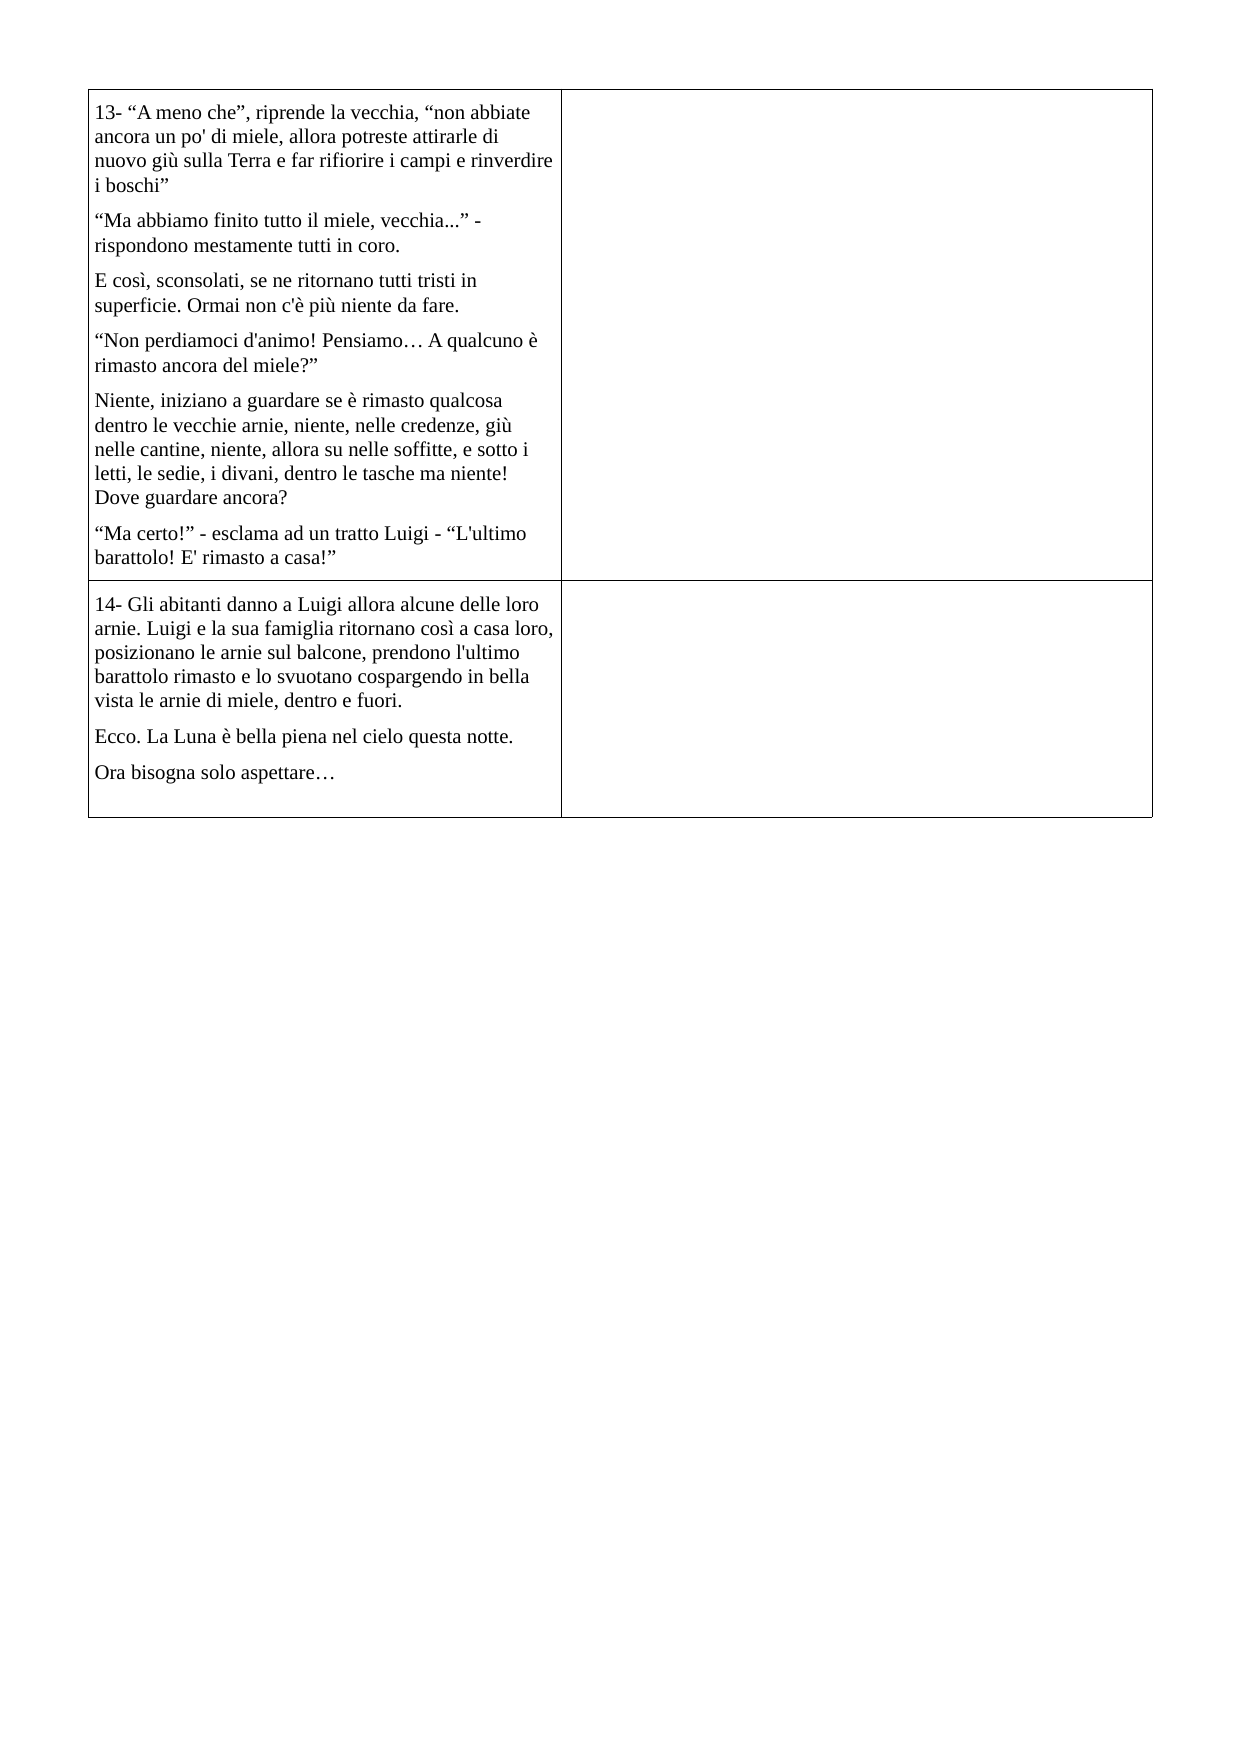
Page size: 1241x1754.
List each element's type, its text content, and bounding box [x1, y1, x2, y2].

table_cell 14- Gli abitanti danno a Luigi allora alcune delle loro arnie. Luigi e la sua famiglia ritornano così a casa loro, posizionano le arnie sul balcone, prendono l'ultimo barattolo rimasto e lo svuotano cospargendo in bella vista le arnie di miele, dentro e fuori. Ecco. La Luna è bella piena nel cielo questa notte. Ora bisogna solo aspettare… [89, 581, 561, 817]
table_cell [562, 90, 1152, 580]
table_cell [562, 581, 1152, 817]
table_cell 13- “A meno che”, riprende la vecchia, “non abbiate ancora un po' di miele, allora potreste attirarle di nuovo giù sulla Terra e far rifiorire i campi e rinverdire i boschi” “Ma abbiamo finito tutto il miele, vecchia...” - rispondono mestamente tutti in coro. E così, sconsolati, se ne ritornano tutti tristi in superficie. Ormai non c'è più niente da fare. “Non perdiamoci d'animo! Pensiamo… A qualcuno è rimasto ancora del miele?” Niente, iniziano a guardare se è rimasto qualcosa dentro le vecchie arnie, niente, nelle credenze, giù nelle cantine, niente, allora su nelle soffitte, e sotto i letti, le sedie, i divani, dentro le tasche ma niente! Dove guardare ancora? “Ma certo!” - esclama ad un tratto Luigi - “L'ultimo barattolo! E' rimasto a casa!” [89, 90, 561, 580]
